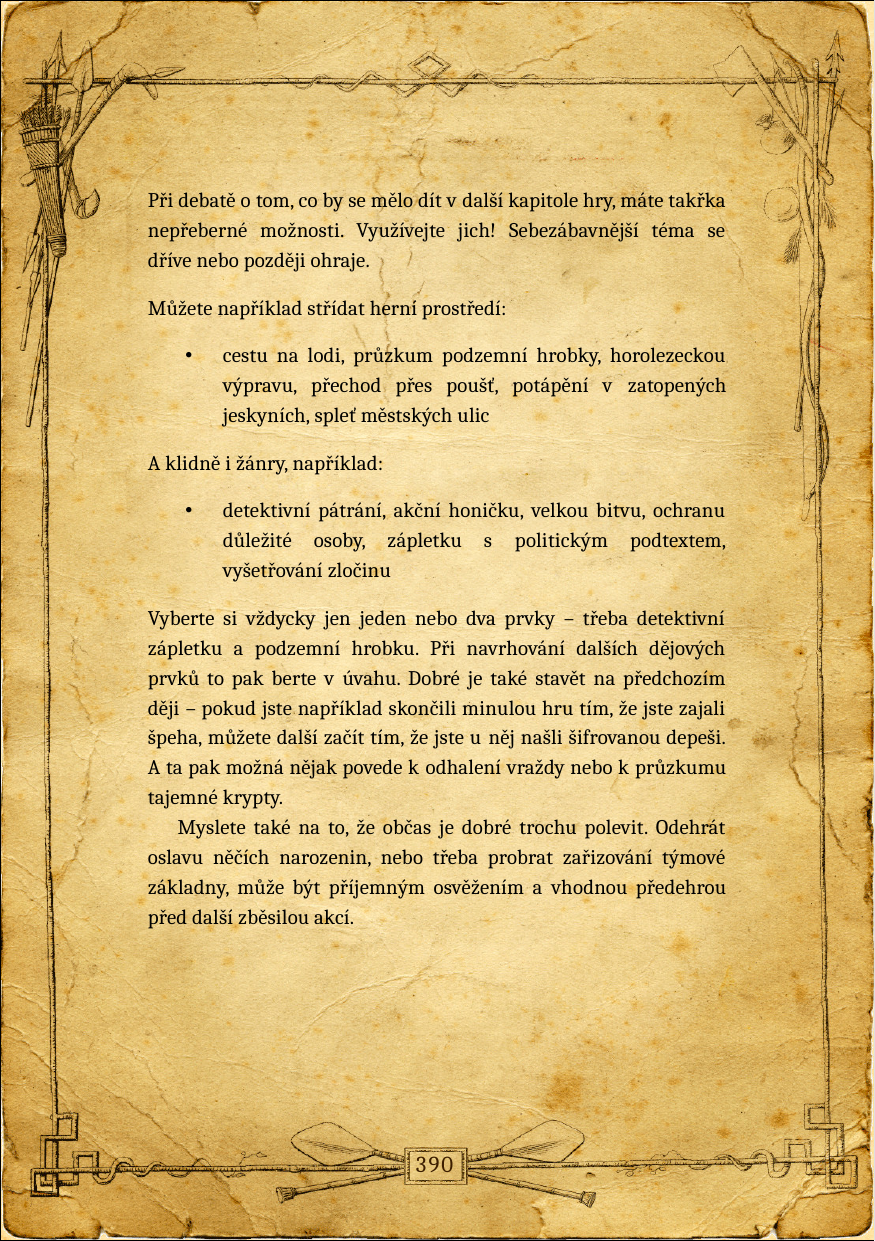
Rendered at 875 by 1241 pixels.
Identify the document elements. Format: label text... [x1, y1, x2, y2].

text A⁠ klidně i⁠ žánry, například: [148, 451, 726, 475]
list detektivní pátrání, akční honičku, velkou bitvu, ochranu důležité osoby, zápletku s⁠ politickým podtextem, vyšetřování zločinu [185, 499, 726, 583]
text Vyberte si vždycky jen jeden nebo dva prvky – třeba detektivní zápletku a⁠ podzemní hrobku. Při navrhování dalších dějových prvků to pak berte v⁠ úvahu. Dobré je také stavět na předchozím ději – pokud jste například skončili minulou hru tím, že jste zajali špeha, můžete další začít tím, že jste u⁠ něj našli šifrovanou depeši. A⁠ ta pak možná nějak povede k⁠ odhalení vraždy nebo k⁠ průzkumu tajemné krypty. Myslete také na to, že občas je dobré trochu polevit. Odehrát oslavu něčích narozenin, nebo třeba probrat zařizování týmové základny, může být příjemným osvěžením a⁠ vhodnou předehrou před další zběsilou akcí. [148, 606, 726, 929]
list cestu na lodi, průzkum podzemní hrobky, horolezeckou výpravu, přechod přes poušť, potápění v⁠ zatopených jeskyních, spleť městských ulic [185, 344, 726, 428]
text Při debatě o⁠ tom, co by se mělo dít v⁠ další kapitole hry, máte takřka nepřeberné možnosti. Využívejte jich! Sebezábavnější téma se dříve nebo později ohraje. [148, 189, 726, 273]
picture [1, 1, 874, 1240]
text Můžete například střídat herní prostředí: [148, 296, 726, 320]
